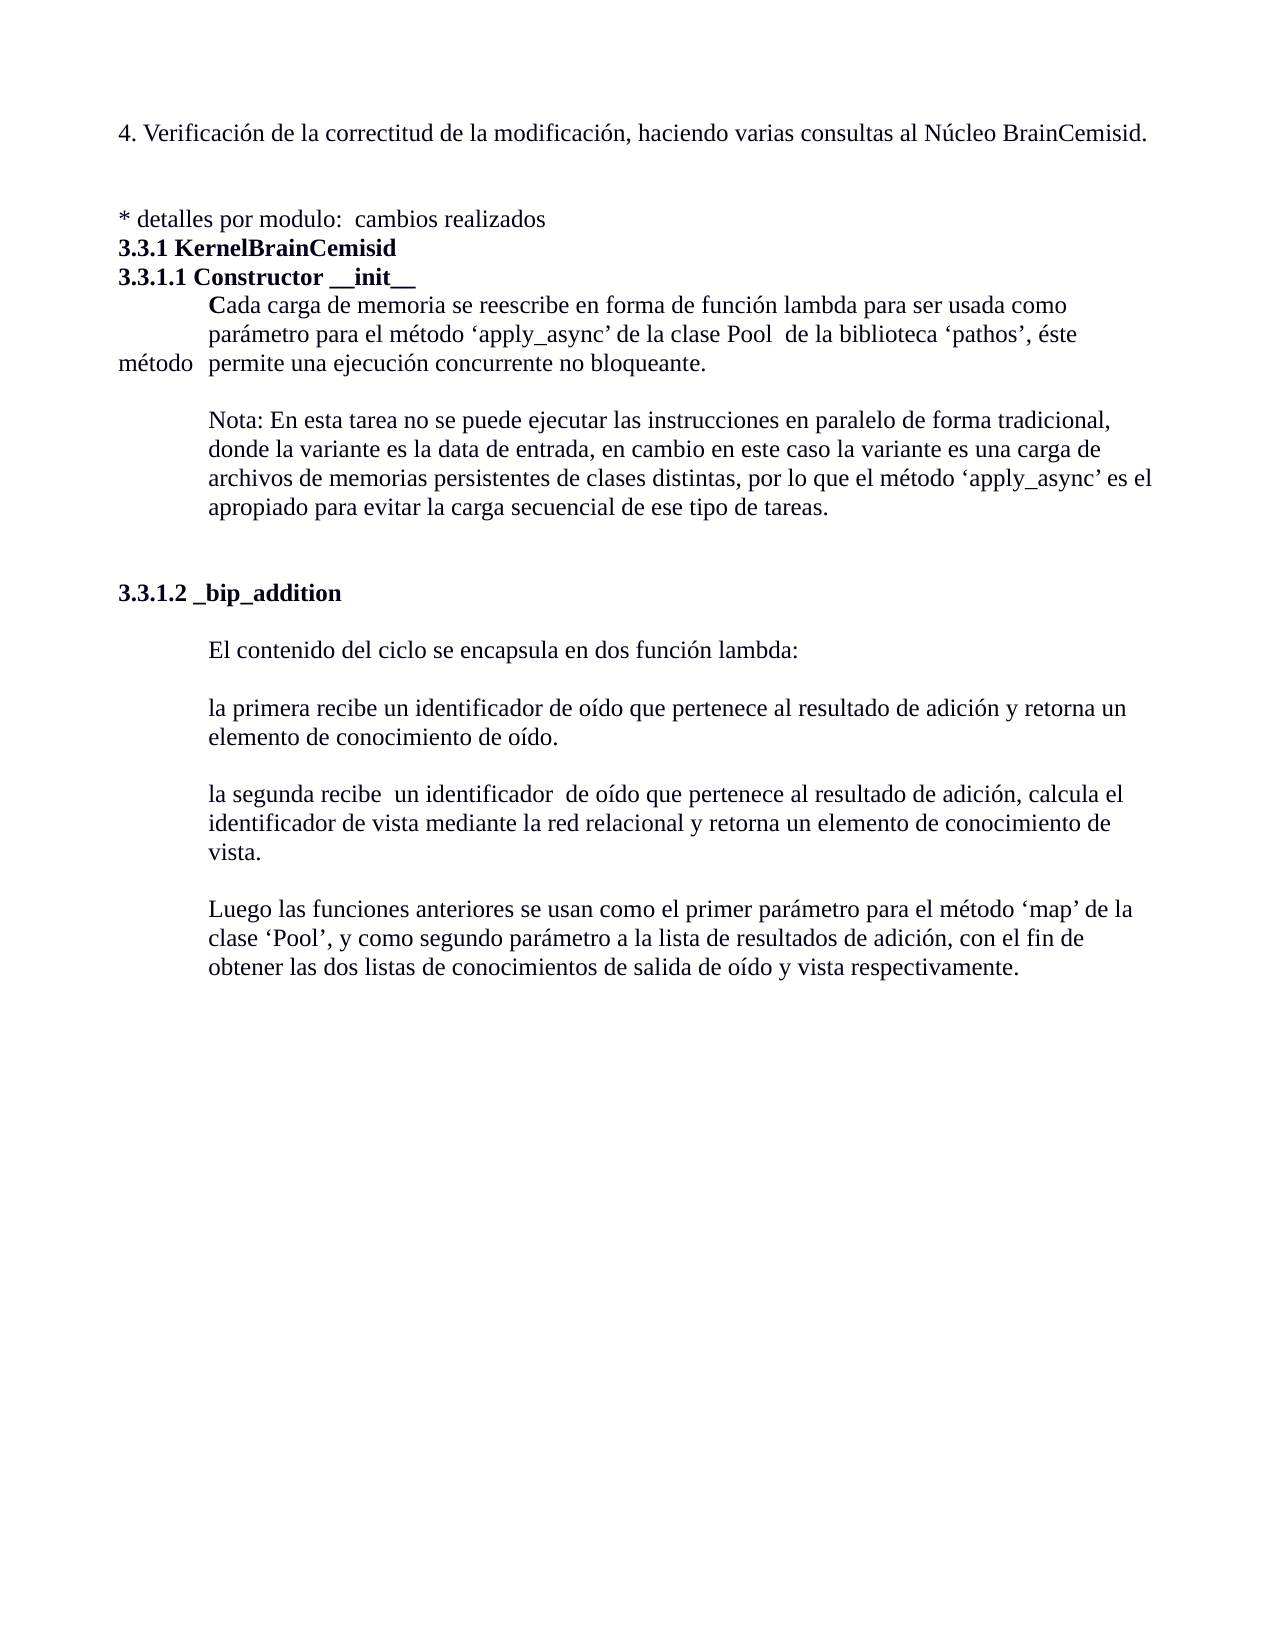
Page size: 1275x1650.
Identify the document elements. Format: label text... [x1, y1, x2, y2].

text 3.3.1.1 Constructor __init__ [118, 262, 1157, 291]
text la segunda recibe un identificador de oído que pertenece al resultado de adición, calcula el identificador de vista mediante la red relacional y retorna un elemento de conocimiento de vista. [118, 779, 1157, 866]
text * detalles por modulo: cambios realizados [118, 204, 1157, 233]
text la primera recibe un identificador de oído que pertenece al resultado de adición y retorna un elemento de conocimiento de oído. [118, 693, 1157, 751]
text 3.3.1.2 _bip_addition [118, 578, 1157, 607]
text Cada carga de memoria se reescribe en forma de función lambda para ser usada como parámetro para el método ‘apply_async’ de la clase Pool de la biblioteca ‘pathos’, éste método permite una ejecución concurrente no bloqueante. [118, 291, 1157, 377]
text 3.3.1 KernelBrainCemisid [118, 233, 1157, 262]
text 4. Verificación de la correctitud de la modificación, haciendo varias consultas al Núcleo BrainCemisid. [118, 118, 1157, 147]
text El contenido del ciclo se encapsula en dos función lambda: [118, 636, 1157, 664]
text Luego las funciones anteriores se usan como el primer parámetro para el método ‘map’ de la clase ‘Pool’, y como segundo parámetro a la lista de resultados de adición, con el fin de obtener las dos listas de conocimientos de salida de oído y vista respectivamente. [118, 894, 1157, 981]
text Nota: En esta tarea no se puede ejecutar las instrucciones en paralelo de forma tradicional, donde la variante es la data de entrada, en cambio en este caso la variante es una carga de archivos de memorias persistentes de clases distintas, por lo que el método ‘apply_async’ es el apropiado para evitar la carga secuencial de ese tipo de tareas. [118, 406, 1157, 521]
